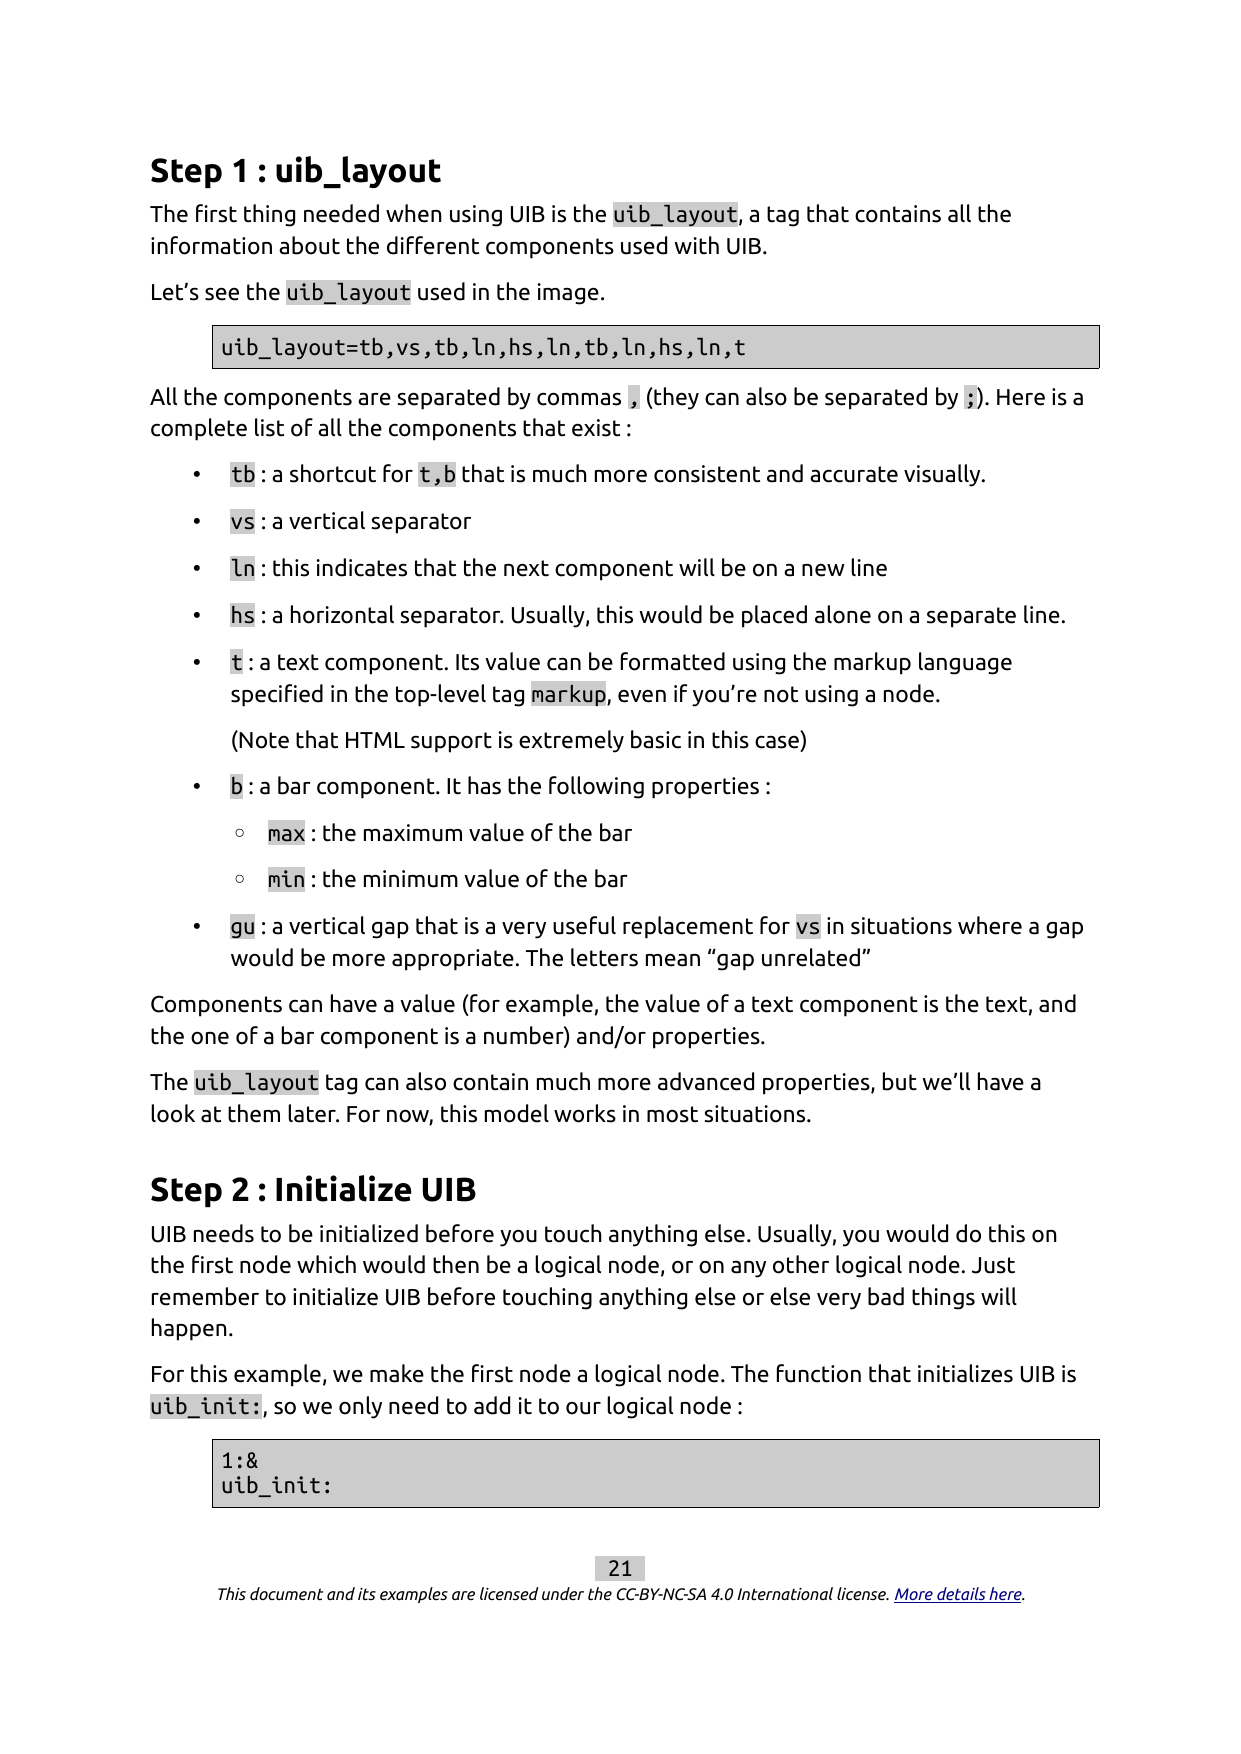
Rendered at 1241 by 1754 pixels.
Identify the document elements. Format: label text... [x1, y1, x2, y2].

list max : the maximum value of the bar [230, 819, 1090, 846]
list (Note that HTML support is extremely basic in this case) [193, 726, 1090, 753]
text The uib_layout tag can also contain much more advanced properties, but we’ll have a look at them later. For now, this model works in most situations. [150, 1069, 1090, 1127]
text uib_layout=tb,vs,tb,ln,hs,ln,tb,ln,hs,ln,t [213, 326, 1099, 368]
list hs : a horizontal separator. Usually, this would be placed alone on a separate line. [193, 601, 1090, 628]
text Components can have a value (for example, the value of a text component is the text, and the one of a bar component is a number) and/or properties. [150, 991, 1090, 1049]
text UIB needs to be initialized before you touch anything else. Usually, you would do this on the first node which would then be a logical node, or on any other logical node. Just remember to initialize UIB before touching anything else or else very bad things will happen. [150, 1220, 1090, 1341]
text 1:& [213, 1440, 1099, 1464]
list b : a bar component. It has the following properties : [193, 772, 1090, 799]
list ln : this indicates that the next component will be on a new line [193, 554, 1090, 581]
text The first thing needed when using UIB is the uib_layout, a tag that contains all the information about the different components used with UIB. [150, 201, 1090, 259]
subtitle Step 2 : Initialize UIB [150, 1169, 1090, 1208]
text All the components are separated by commas , (they can also be separated by ;). Here is a complete list of all the components that exist : [150, 383, 1090, 441]
list tb : a shortcut for t,b that is much more consistent and accurate visually. [193, 461, 1090, 488]
text uib_init: [213, 1464, 1099, 1507]
list gu : a vertical gap that is a very useful replacement for vs in situations where a gap would be more appropriate. The letters mean “gap unrelated” [193, 913, 1090, 971]
subtitle Step 1 : uib_layout [150, 150, 1090, 188]
text Let’s see the uib_layout used in the image. [150, 278, 1090, 305]
list t : a text component. Its value can be formatted using the markup language specified in the top-level tag markup, even if you’re not using a node. [193, 648, 1090, 706]
list min : the minimum value of the bar [230, 866, 1090, 893]
text For this example, we make the first node a logical node. The function that initializes UIB is uib_init:, so we only need to add it to our logical node : [150, 1361, 1090, 1419]
list vs : a vertical separator [193, 508, 1090, 534]
